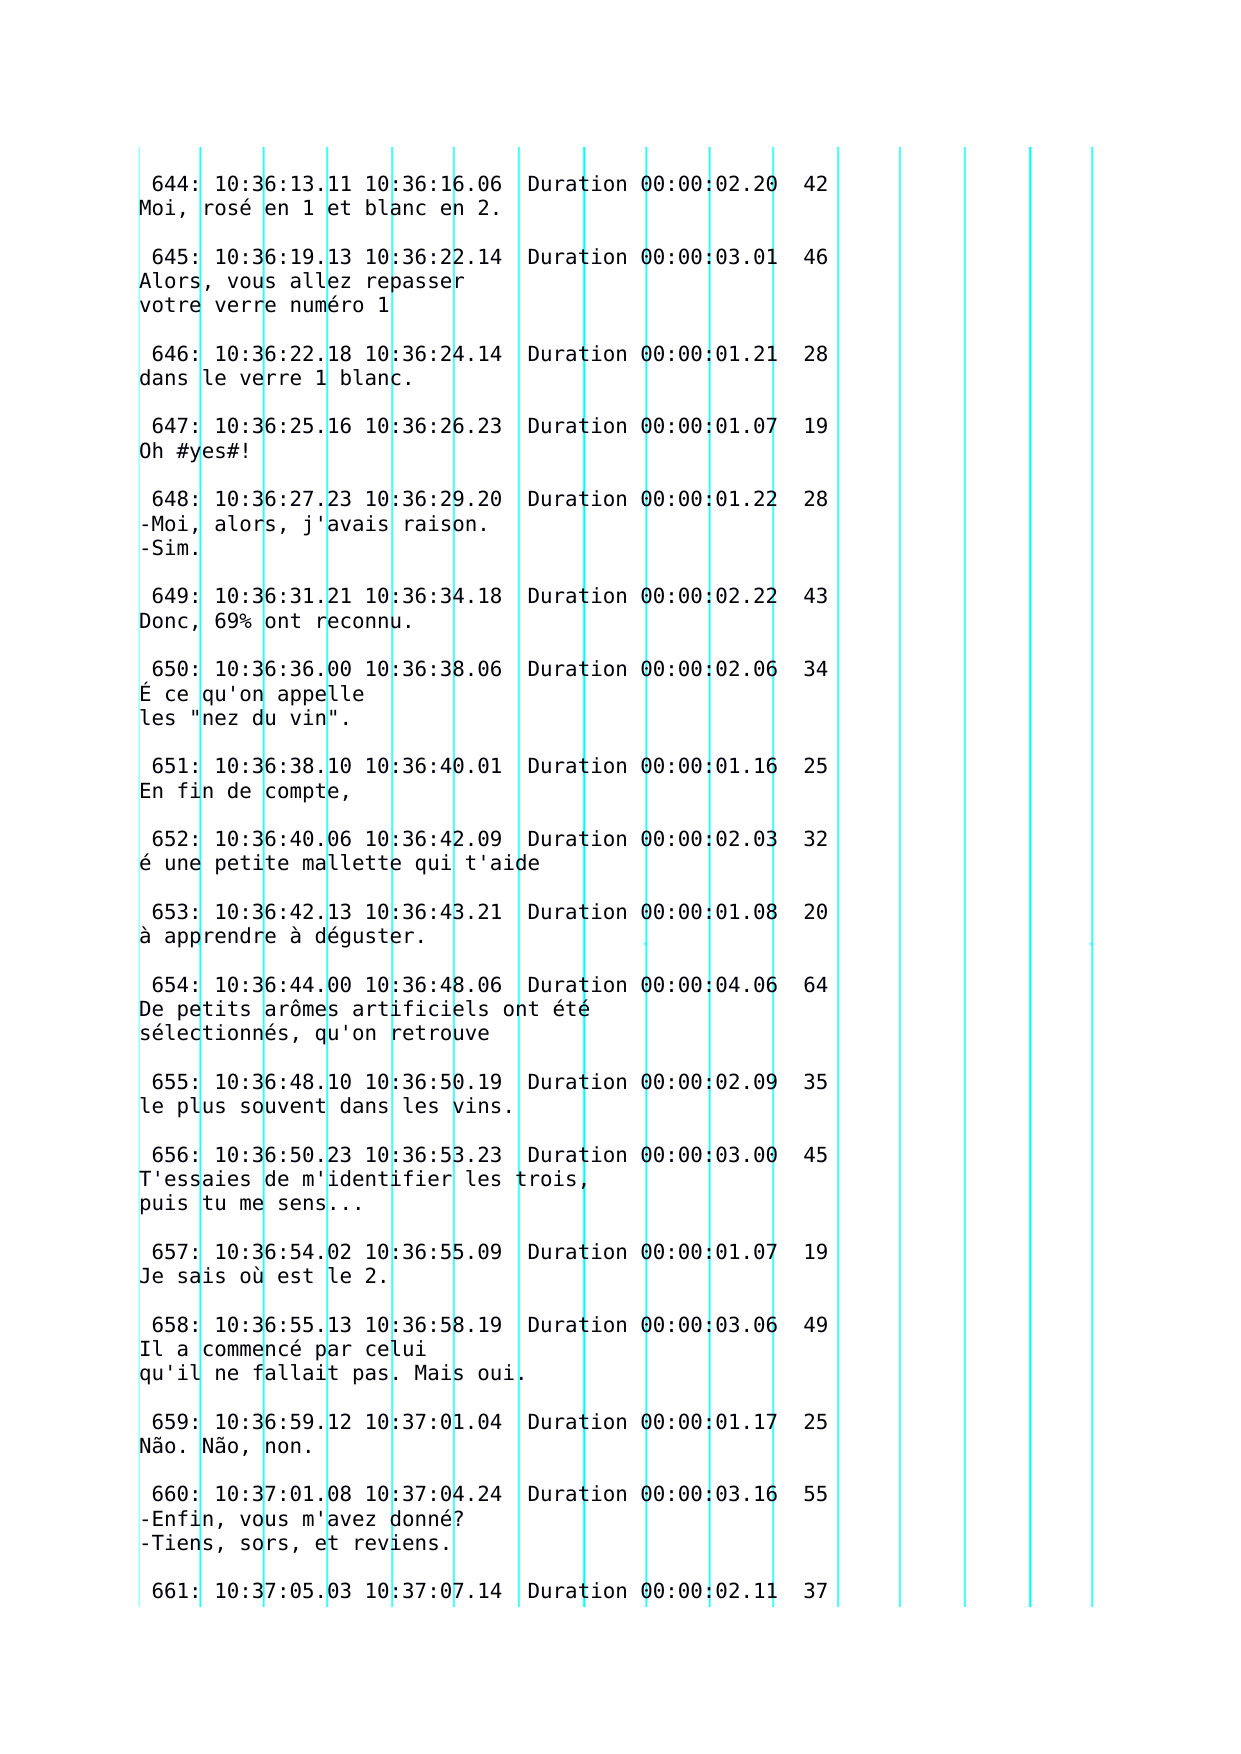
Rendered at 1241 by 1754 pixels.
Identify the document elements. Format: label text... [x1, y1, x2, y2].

text puis tu me sens... [139, 1191, 1101, 1216]
text sélectionnés, qu'on retrouve [139, 1021, 1101, 1046]
text 657: 10:36:54.02 10:36:55.09 Duration 00:00:01.07 19 [139, 1240, 1101, 1264]
text Moi, rosé en 1 et blanc en 2. [139, 196, 1101, 220]
text 655: 10:36:48.10 10:36:50.19 Duration 00:00:02.09 35 [139, 1070, 1101, 1094]
text -Moi, alors, j'avais raison. [139, 512, 1101, 536]
text 648: 10:36:27.23 10:36:29.20 Duration 00:00:01.22 28 [139, 487, 1101, 512]
text 644: 10:36:13.11 10:36:16.06 Duration 00:00:02.20 42 [139, 172, 1101, 196]
text 660: 10:37:01.08 10:37:04.24 Duration 00:00:03.16 55 [139, 1482, 1101, 1507]
text Alors, vous allez repasser [139, 269, 1101, 293]
text 647: 10:36:25.16 10:36:26.23 Duration 00:00:01.07 19 [139, 414, 1101, 439]
text à apprendre à déguster. [139, 924, 1101, 948]
text qu'il ne fallait pas. Mais oui. [139, 1361, 1101, 1385]
text Oh #yes#! [139, 439, 1101, 463]
text 658: 10:36:55.13 10:36:58.19 Duration 00:00:03.06 49 [139, 1313, 1101, 1337]
text dans le verre 1 blanc. [139, 366, 1101, 390]
text le plus souvent dans les vins. [139, 1094, 1101, 1118]
text Il a commencé par celui [139, 1337, 1101, 1361]
text 656: 10:36:50.23 10:36:53.23 Duration 00:00:03.00 45 [139, 1143, 1101, 1167]
text 651: 10:36:38.10 10:36:40.01 Duration 00:00:01.16 25 [139, 754, 1101, 779]
text En fin de compte, [139, 779, 1101, 803]
text É ce qu'on appelle [139, 682, 1101, 706]
text T'essaies de m'identifier les trois, [139, 1167, 1101, 1191]
text -Tiens, sors, et reviens. [139, 1531, 1101, 1555]
picture [138, 147, 1102, 1607]
text 652: 10:36:40.06 10:36:42.09 Duration 00:00:02.03 32 [139, 827, 1101, 851]
text 645: 10:36:19.13 10:36:22.14 Duration 00:00:03.01 46 [139, 245, 1101, 269]
text Não. Não, non. [139, 1434, 1101, 1458]
text 646: 10:36:22.18 10:36:24.14 Duration 00:00:01.21 28 [139, 342, 1101, 366]
text 659: 10:36:59.12 10:37:01.04 Duration 00:00:01.17 25 [139, 1410, 1101, 1434]
text Donc, 69% ont reconnu. [139, 609, 1101, 633]
text les "nez du vin". [139, 706, 1101, 730]
text 653: 10:36:42.13 10:36:43.21 Duration 00:00:01.08 20 [139, 900, 1101, 924]
text -Enfin, vous m'avez donné? [139, 1507, 1101, 1531]
text 650: 10:36:36.00 10:36:38.06 Duration 00:00:02.06 34 [139, 657, 1101, 682]
text 649: 10:36:31.21 10:36:34.18 Duration 00:00:02.22 43 [139, 584, 1101, 609]
text 661: 10:37:05.03 10:37:07.14 Duration 00:00:02.11 37 [139, 1579, 1101, 1604]
text 654: 10:36:44.00 10:36:48.06 Duration 00:00:04.06 64 [139, 973, 1101, 997]
text é une petite mallette qui t'aide [139, 851, 1101, 876]
text De petits arômes artificiels ont été [139, 997, 1101, 1021]
text votre verre numéro 1 [139, 293, 1101, 317]
text -Sim. [139, 536, 1101, 560]
text Je sais où est le 2. [139, 1264, 1101, 1288]
